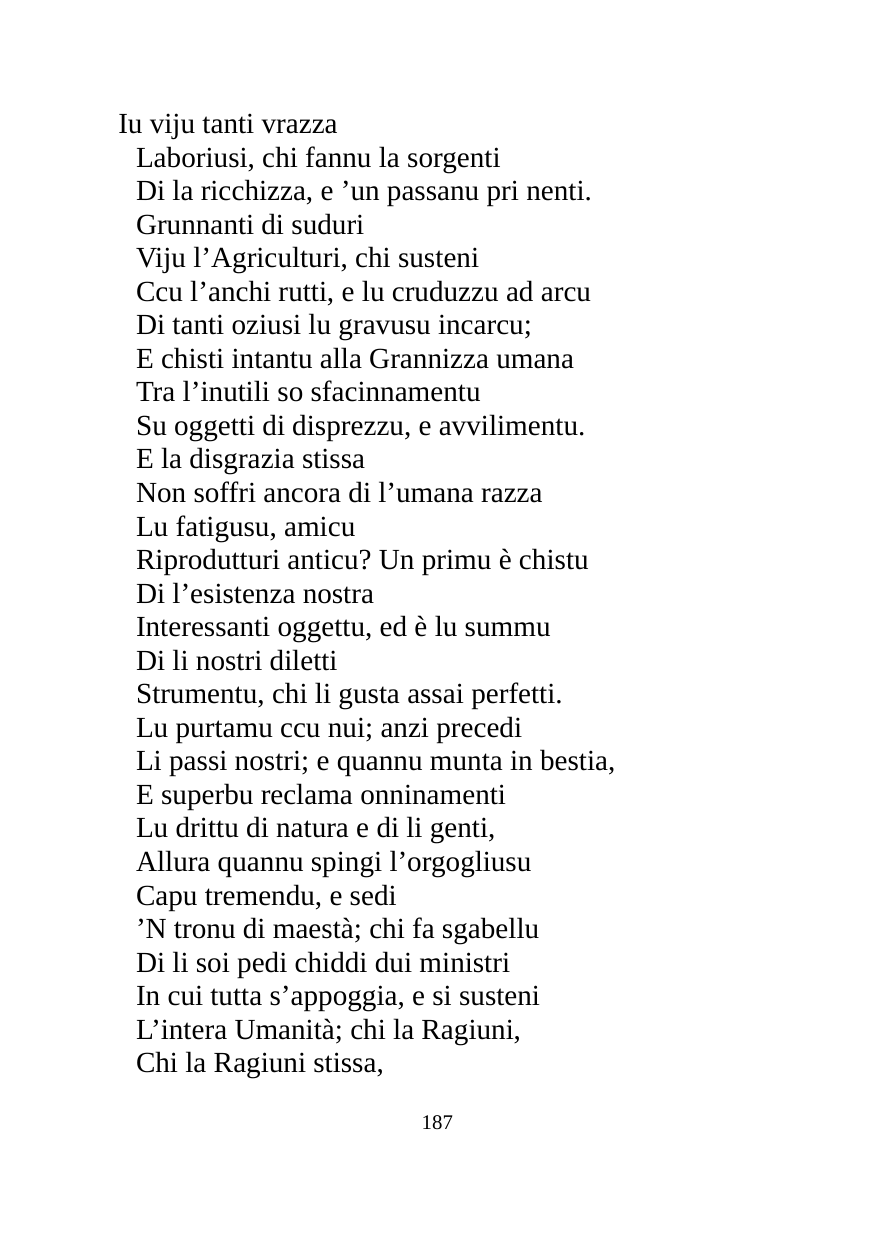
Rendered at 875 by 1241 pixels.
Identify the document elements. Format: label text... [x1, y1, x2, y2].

text Iu viju tanti vrazza Laboriusi, chi fannu la sorgenti Di la ricchizza, e ’un passanu pri nenti. Grunnanti di suduri Viju l’Agriculturi, chi susteni Ccu l’anchi rutti, e lu cruduzzu ad arcu Di tanti oziusi lu gravusu incarcu; E chisti intantu alla Grannizza umana Tra l’inutili so sfacinnamentu Su oggetti di disprezzu, e avvilimentu. E la disgrazia stissa Non soffri ancora di l’umana razza Lu fatigusu, amicu Riprodutturi anticu? Un primu è chistu Di l’esistenza nostra Interessanti oggettu, ed è lu summu Di li nostri diletti Strumentu, chi li gusta assai perfetti. Lu purtamu ccu nui; anzi precedi Li passi nostri; e quannu munta in bestia, E superbu reclama onninamenti Lu drittu di natura e di li genti, Allura quannu spingi l’orgogliusu Capu tremendu, e sedi ’N tronu di maestà; chi fa sgabellu Di li soi pedi chiddi dui ministri In cui tutta s’appoggia, e si susteni L’intera Umanità; chi la Ragiuni, Chi la Ragiuni stissa, [118, 106, 768, 1079]
